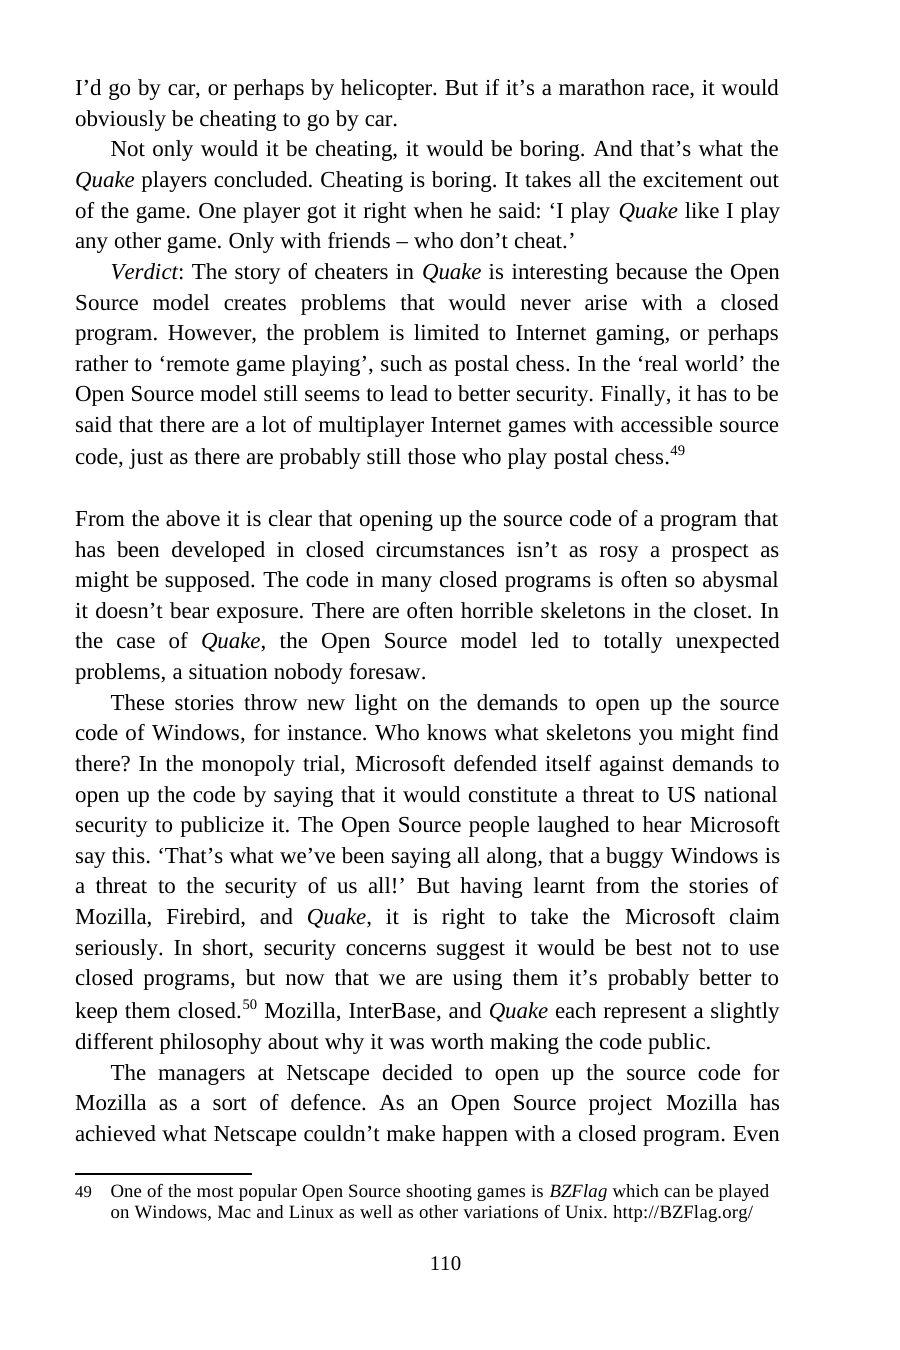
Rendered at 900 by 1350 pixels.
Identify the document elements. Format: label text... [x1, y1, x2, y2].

text The managers at Netscape decided to open up the source code for Mozilla as a sort of defence. As an Open Source project Mozilla has achieved what Netscape couldn’t make happen with a closed program. Even [75, 1060, 780, 1146]
text One of the most popular Open Source shooting games is BZFlag which can be played on Windows, Mac and Linux as well as other variations of Unix. http://BZFlag.org/ [75, 1180, 780, 1222]
text These stories throw new light on the demands to open up the source code of Windows, for instance. Who knows what skeletons you might find there? In the monopoly trial, Microsoft defended itself against demands to open up the code by saying that it would constitute a threat to US national security to publicize it. The Open Source people laughed to hear Microsoft say this. ‘That’s what we’ve been saying all along, that a buggy Windows is a threat to the security of us all!’ But having learnt from the stories of Mozilla, Firebird, and Quake, it is right to take the Microsoft claim seriously. In short, security concerns suggest it would be best not to use closed programs, but now that we are using them it’s probably better to keep them closed. Mozilla, InterBase, and Quake each represent a slightly different philosophy about why it was worth making the code public. [75, 690, 780, 1054]
text From the above it is clear that opening up the source code of a program that has been developed in closed circumstances isn’t as rosy a prospect as might be supposed. The code in many closed programs is often so abysmal it doesn’t bear exposure. There are often horrible skeletons in the closet. In the case of Quake, the Open Source model led to totally unexpected problems, a situation nobody foresaw. [75, 506, 780, 684]
text Not only would it be cheating, it would be boring. And that’s what the Quake players concluded. Cheating is boring. It takes all the excitement out of the game. One player got it right when he said: ‘I play Quake like I play any other game. Only with friends – who don’t cheat.’ [75, 136, 780, 254]
text Verdict: The story of cheaters in Quake is interesting because the Open Source model creates problems that would never arise with a closed program. However, the problem is limited to Internet gaming, or perhaps rather to ‘remote game playing’, such as postal chess. In the ‘real world’ the Open Source model still seems to lead to better security. Finally, it has to be said that there are a lot of multiplayer Internet games with accessible source code, just as there are probably still those who play postal chess. [75, 259, 780, 471]
text I’d go by car, or perhaps by helicopter. But if it’s a marathon race, it would obviously be cheating to go by car. [75, 75, 780, 131]
